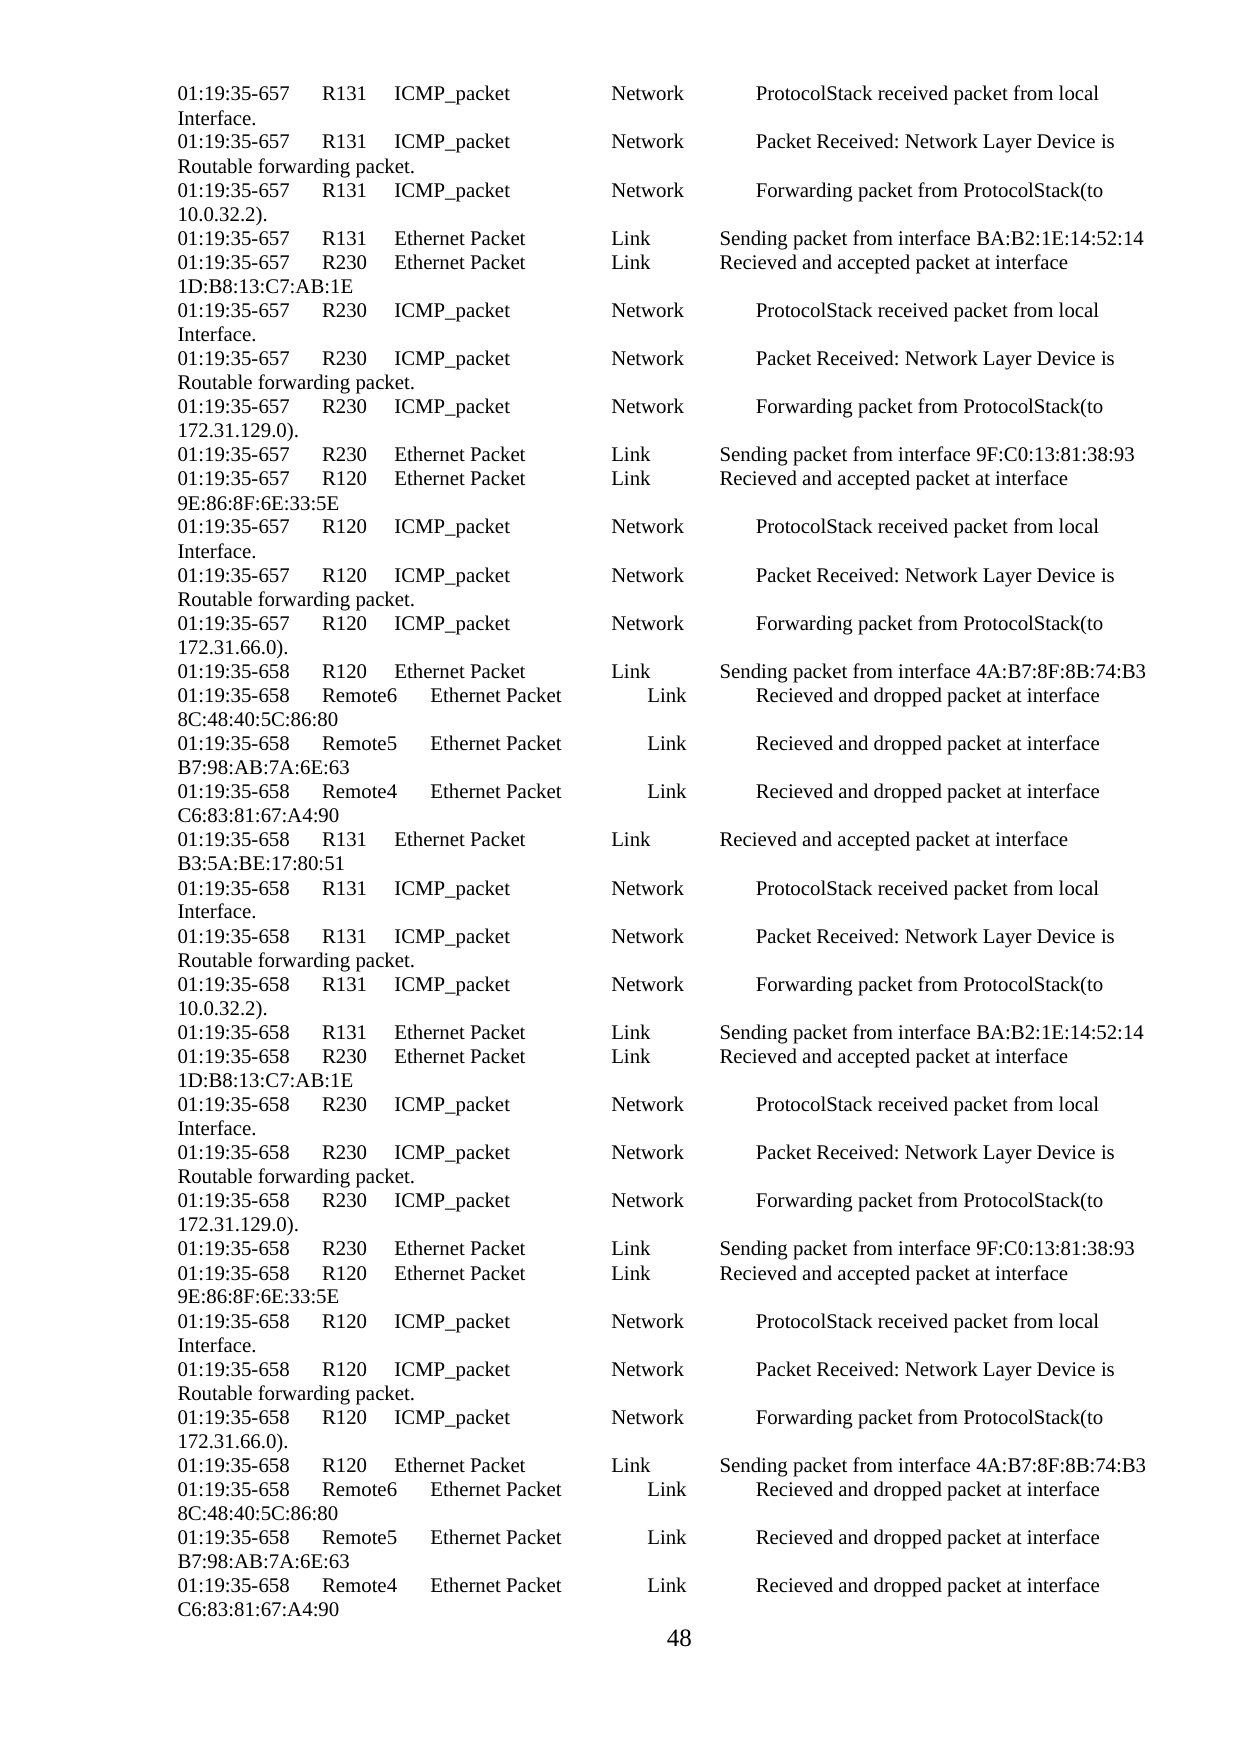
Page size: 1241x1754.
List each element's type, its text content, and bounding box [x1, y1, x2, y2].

text 01:19:35-658 R120 ICMP_packet Network ProtocolStack received packet from local Interface. [177, 1308, 1181, 1357]
text 01:19:35-657 R131 Ethernet Packet Link Sending packet from interface BA:B2:1E:14:52:14 [177, 226, 1181, 250]
text 01:19:35-657 R230 ICMP_packet Network Packet Received: Network Layer Device is Routable forwarding packet. [177, 346, 1181, 394]
text 01:19:35-657 R131 ICMP_packet Network Packet Received: Network Layer Device is Routable forwarding packet. [177, 129, 1181, 178]
text 01:19:35-657 R230 Ethernet Packet Link Recieved and accepted packet at interface 1D:B8:13:C7:AB:1E [177, 250, 1181, 298]
text 01:19:35-657 R120 ICMP_packet Network ProtocolStack received packet from local Interface. [177, 514, 1181, 563]
text 01:19:35-658 R120 Ethernet Packet Link Sending packet from interface 4A:B7:8F:8B:74:B3 [177, 659, 1181, 683]
text 01:19:35-658 R230 Ethernet Packet Link Sending packet from interface 9F:C0:13:81:38:93 [177, 1236, 1181, 1260]
text 01:19:35-658 R131 ICMP_packet Network Packet Received: Network Layer Device is Routable forwarding packet. [177, 923, 1181, 972]
text 01:19:35-657 R230 ICMP_packet Network Forwarding packet from ProtocolStack(to 172.31.129.0). [177, 394, 1181, 442]
text 01:19:35-658 R230 Ethernet Packet Link Recieved and accepted packet at interface 1D:B8:13:C7:AB:1E [177, 1044, 1181, 1092]
text 01:19:35-657 R131 ICMP_packet Network Forwarding packet from ProtocolStack(to 10.0.32.2). [177, 178, 1181, 226]
text 01:19:35-658 R230 ICMP_packet Network Forwarding packet from ProtocolStack(to 172.31.129.0). [177, 1188, 1181, 1236]
text 01:19:35-658 R230 ICMP_packet Network ProtocolStack received packet from local Interface. [177, 1092, 1181, 1140]
text 01:19:35-658 Remote5 Ethernet Packet Link Recieved and dropped packet at interface B7:98:AB:7A:6E:63 [177, 731, 1181, 779]
text 01:19:35-658 Remote4 Ethernet Packet Link Recieved and dropped packet at interface C6:83:81:67:A4:90 [177, 779, 1181, 827]
text 01:19:35-658 R120 Ethernet Packet Link Sending packet from interface 4A:B7:8F:8B:74:B3 [177, 1453, 1181, 1477]
text 01:19:35-658 R131 Ethernet Packet Link Recieved and accepted packet at interface B3:5A:BE:17:80:51 [177, 827, 1181, 875]
text 01:19:35-658 Remote5 Ethernet Packet Link Recieved and dropped packet at interface B7:98:AB:7A:6E:63 [177, 1525, 1181, 1573]
text 01:19:35-658 R230 ICMP_packet Network Packet Received: Network Layer Device is Routable forwarding packet. [177, 1140, 1181, 1188]
text 01:19:35-657 R120 ICMP_packet Network Forwarding packet from ProtocolStack(to 172.31.66.0). [177, 611, 1181, 659]
text 01:19:35-657 R230 ICMP_packet Network ProtocolStack received packet from local Interface. [177, 298, 1181, 346]
text 01:19:35-657 R230 Ethernet Packet Link Sending packet from interface 9F:C0:13:81:38:93 [177, 442, 1181, 466]
text 01:19:35-658 Remote4 Ethernet Packet Link Recieved and dropped packet at interface C6:83:81:67:A4:90 [177, 1573, 1181, 1621]
text 01:19:35-658 R120 Ethernet Packet Link Recieved and accepted packet at interface 9E:86:8F:6E:33:5E [177, 1260, 1181, 1308]
text 01:19:35-658 R120 ICMP_packet Network Forwarding packet from ProtocolStack(to 172.31.66.0). [177, 1405, 1181, 1453]
text 01:19:35-657 R131 ICMP_packet Network ProtocolStack received packet from local Interface. [177, 81, 1181, 129]
text 01:19:35-658 R131 Ethernet Packet Link Sending packet from interface BA:B2:1E:14:52:14 [177, 1020, 1181, 1044]
text 01:19:35-657 R120 Ethernet Packet Link Recieved and accepted packet at interface 9E:86:8F:6E:33:5E [177, 466, 1181, 514]
text 01:19:35-657 R120 ICMP_packet Network Packet Received: Network Layer Device is Routable forwarding packet. [177, 563, 1181, 611]
text 01:19:35-658 Remote6 Ethernet Packet Link Recieved and dropped packet at interface 8C:48:40:5C:86:80 [177, 683, 1181, 731]
text 01:19:35-658 R131 ICMP_packet Network Forwarding packet from ProtocolStack(to 10.0.32.2). [177, 972, 1181, 1020]
text 01:19:35-658 Remote6 Ethernet Packet Link Recieved and dropped packet at interface 8C:48:40:5C:86:80 [177, 1477, 1181, 1525]
text 01:19:35-658 R131 ICMP_packet Network ProtocolStack received packet from local Interface. [177, 875, 1181, 923]
text 01:19:35-658 R120 ICMP_packet Network Packet Received: Network Layer Device is Routable forwarding packet. [177, 1357, 1181, 1405]
